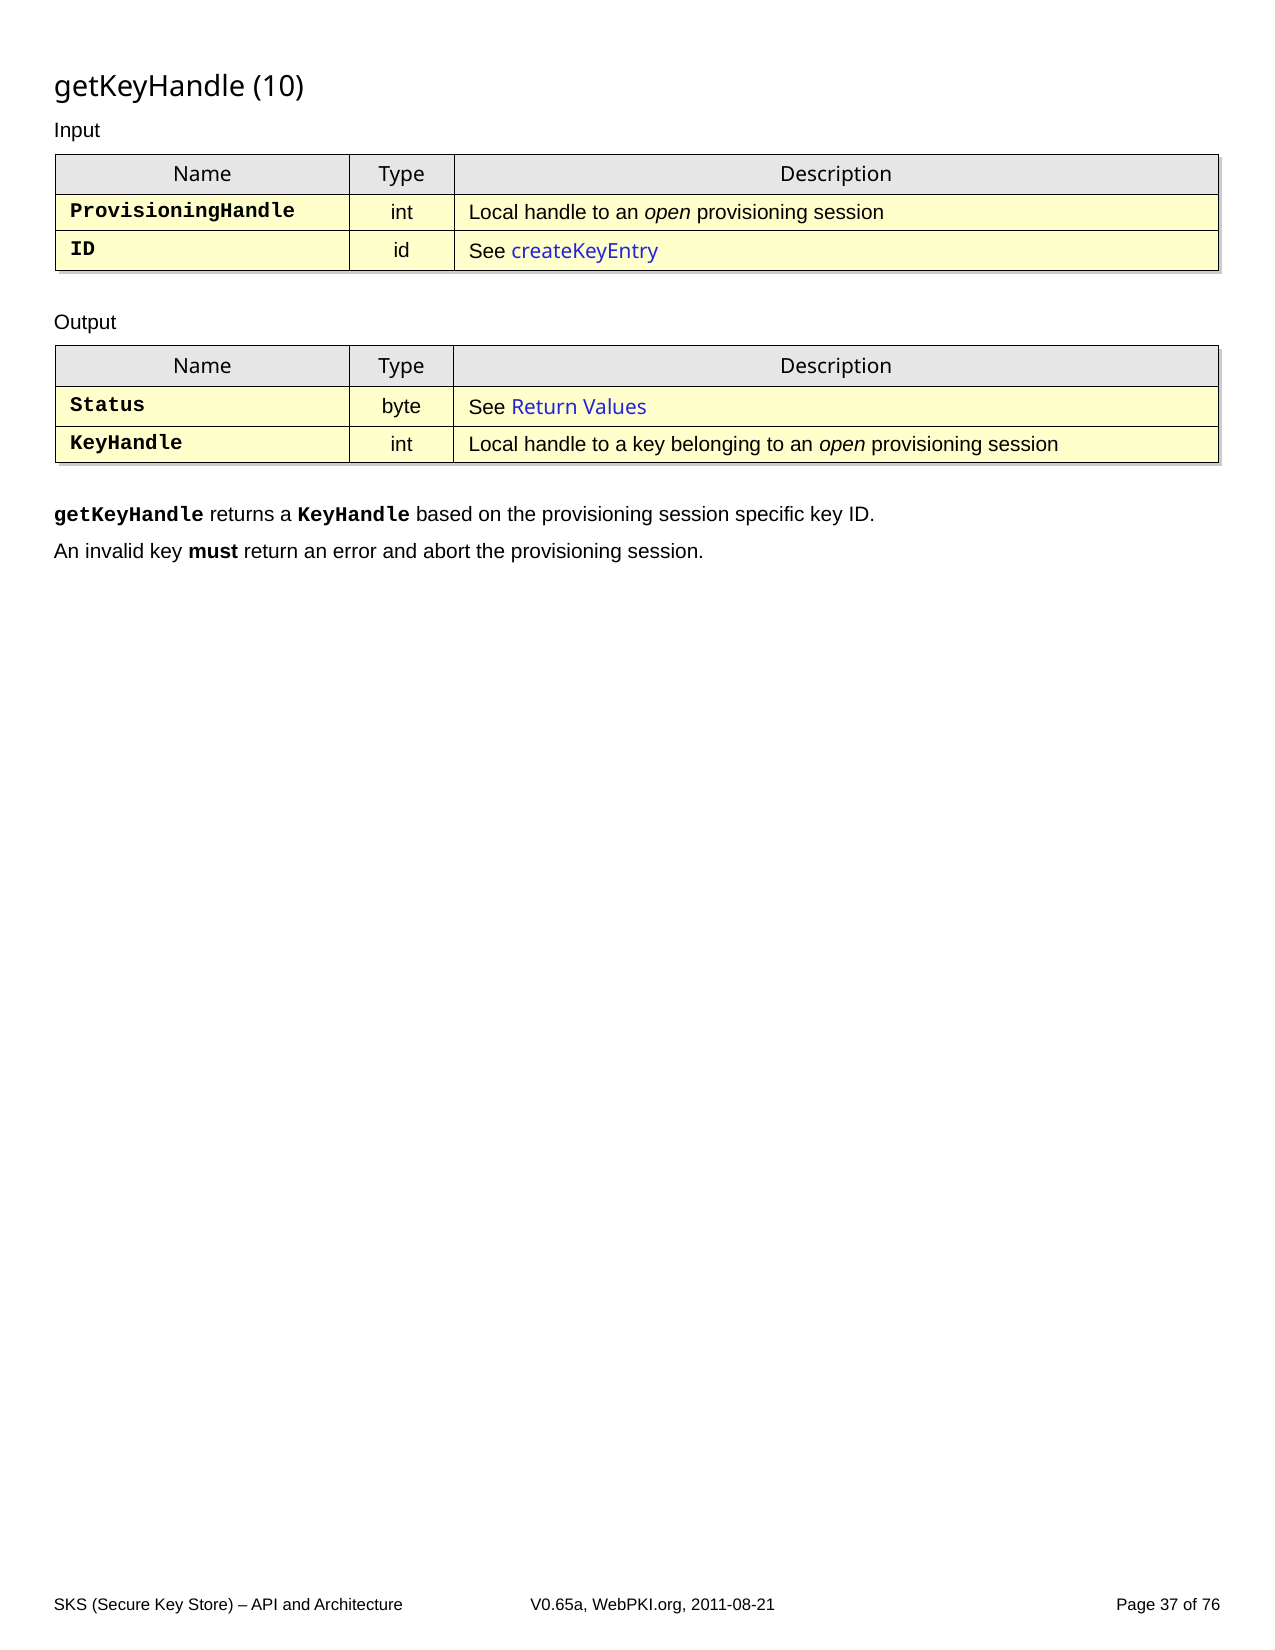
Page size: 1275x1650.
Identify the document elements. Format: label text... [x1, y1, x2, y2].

table_header Description [455, 155, 1218, 194]
table_cell Status [56, 387, 349, 426]
text Input [54, 118, 1221, 142]
text Output [54, 310, 1221, 334]
table_cell See Return Values [454, 387, 1218, 426]
table_cell Local handle to an open provisioning session [455, 195, 1218, 230]
text getKeyHandle returns a KeyHandle based on the provisioning session specific key ID. [54, 502, 1221, 527]
table_header Name [56, 155, 349, 194]
table_cell byte [350, 387, 453, 426]
text An invalid key must return an error and abort the provisioning session. [54, 539, 1221, 563]
table_header Type [350, 346, 453, 386]
table_cell See createKeyEntry [455, 231, 1218, 270]
table_cell id [350, 231, 454, 270]
table_cell ProvisioningHandle [56, 195, 349, 230]
table_header Type [350, 155, 454, 194]
table_header Description [454, 346, 1218, 386]
table_cell int [350, 427, 453, 462]
table_cell KeyHandle [56, 427, 349, 462]
table_cell ID [56, 231, 349, 270]
table_cell int [350, 195, 454, 230]
table_header Name [56, 346, 349, 386]
table_cell Local handle to a key belonging to an open provisioning session [454, 427, 1218, 462]
subtitle getKeyHandle (10) [54, 66, 1221, 105]
